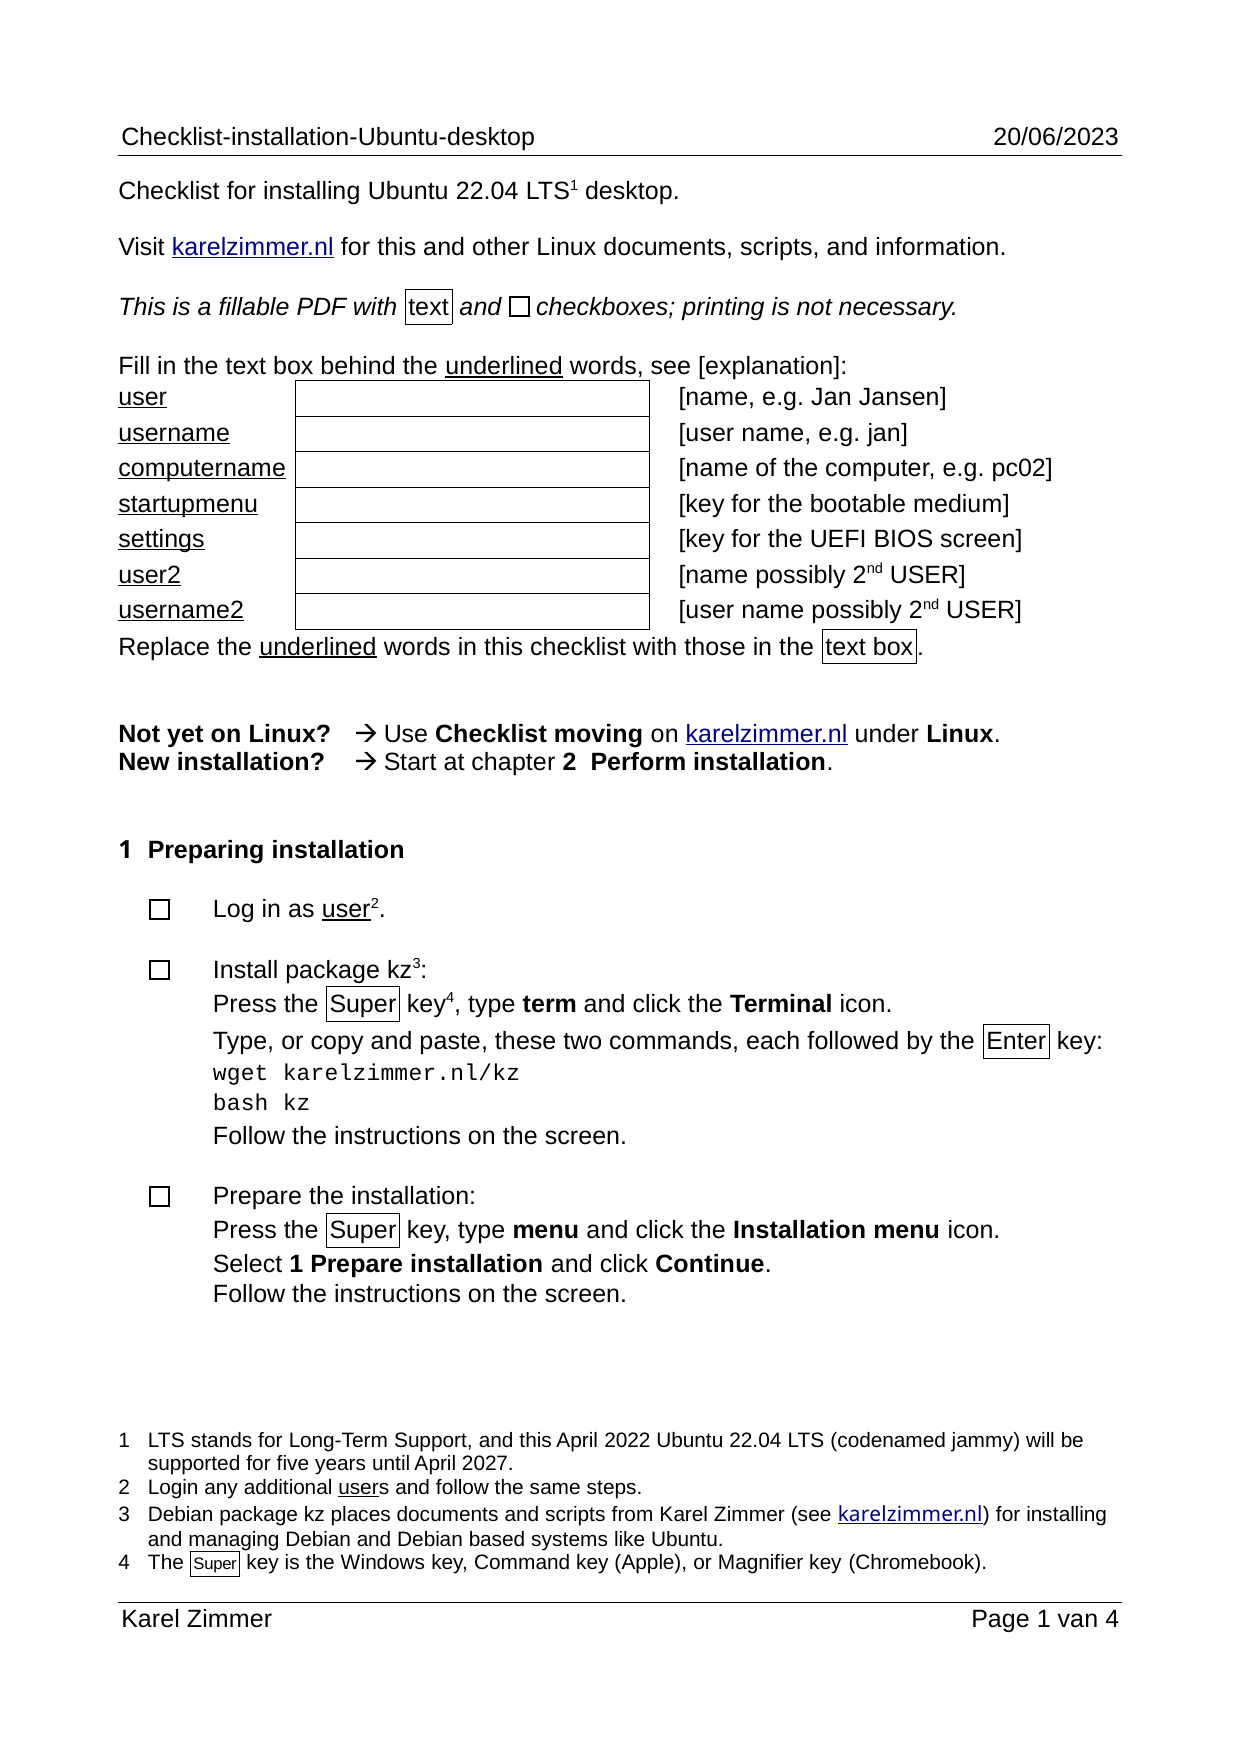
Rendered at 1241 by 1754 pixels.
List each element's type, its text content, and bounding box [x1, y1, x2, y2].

table_cell [176, 1279, 212, 1309]
text SETTINGS [118, 522, 295, 558]
table_cell [141, 1249, 176, 1279]
text COMPUTERNAme [118, 451, 295, 487]
table_cell [176, 1181, 212, 1211]
table_cell [141, 925, 176, 955]
list Preparing installation [118, 832, 1122, 866]
text Visit karelzimmer.nl for this and other Linux documents, scripts, and information. [118, 233, 1122, 261]
table_cell [176, 925, 212, 955]
table_cell [141, 1090, 176, 1121]
text This is a fillable PDF with [118, 289, 405, 324]
text text box [823, 630, 916, 663]
text USER2 [118, 558, 295, 593]
text Not yet on Linux?  Use Checklist moving on karelzimmer.nl under Linux. [118, 720, 1122, 748]
table_cell [176, 985, 212, 1022]
table_cell [141, 1151, 176, 1181]
text Fill in the text box behind the underlined words, see [explanation]: [118, 352, 1122, 380]
table_cell Follow the instructions on the screen. [212, 1121, 1120, 1151]
text New installation?  Start at chapter 2 Perform installation. [118, 748, 1122, 776]
table_cell bash kz [212, 1090, 1120, 1121]
text [user name, e.g. jan] [650, 416, 1122, 451]
table_header [176, 894, 212, 924]
table_cell [141, 985, 176, 1022]
table_cell Select 1 Prepare installation and click Continue. [212, 1249, 1120, 1279]
text . [917, 629, 1122, 664]
text [key for the bootable medium] [650, 487, 1122, 522]
table_cell [141, 1181, 176, 1211]
text [name, e.g. Jan Jansen] [650, 380, 1122, 416]
text and checkboxes; printing is not necessary. [453, 289, 1122, 324]
table_header Log in as USER. [212, 894, 1120, 924]
text text [406, 290, 452, 324]
table_cell [141, 1279, 176, 1309]
table_cell [176, 1023, 212, 1060]
table_cell Prepare the installation: [212, 1181, 1120, 1211]
text USERName2 [118, 593, 295, 629]
text [name of the computer, e.g. pc02] [650, 451, 1122, 487]
table_cell [141, 1023, 176, 1060]
text Checklist for installing Ubuntu 22.04 LTS desktop. [118, 177, 1122, 205]
table_cell [141, 1121, 176, 1151]
text [key for the UEFI BIOS screen] [650, 522, 1122, 558]
table_cell [212, 1151, 1120, 1181]
table_cell Press the Super key, type menu and click the Installation menu icon. [212, 1211, 1120, 1249]
table_cell [176, 955, 212, 985]
table_cell Follow the instructions on the screen. [212, 1279, 1120, 1309]
table_cell [176, 1060, 212, 1090]
table_cell [141, 955, 176, 985]
table_cell [176, 1249, 212, 1279]
table_cell [176, 1090, 212, 1121]
table_header [141, 894, 176, 924]
table_cell [141, 1211, 176, 1249]
text USERname [118, 416, 295, 451]
table_cell [176, 1211, 212, 1249]
text user [118, 380, 295, 416]
text LTS stands for Long-Term Support, and this April 2022 Ubuntu 22.04 LTS (codenamed jammy) will be supported for five years until April 2027. [118, 1428, 1122, 1475]
text [name possibly 2nd USER] [650, 558, 1122, 593]
table_cell [176, 1151, 212, 1181]
text STARTupMEnU [118, 487, 295, 522]
table_cell wget karelzimmer.nl/kz [212, 1060, 1120, 1090]
text Replace the underlined words in this checklist with those in the [118, 629, 822, 664]
table_cell Install package kz: [212, 955, 1120, 985]
table_cell [141, 1060, 176, 1090]
text [user name possibly 2nd USER] [650, 593, 1122, 629]
table_cell Press the Super key, type term and click the Terminal icon. [212, 985, 1120, 1022]
table_cell Type, or copy and paste, these two commands, each followed by the Enter key: [212, 1023, 1120, 1060]
table_cell [176, 1121, 212, 1151]
table_cell [212, 925, 1120, 955]
